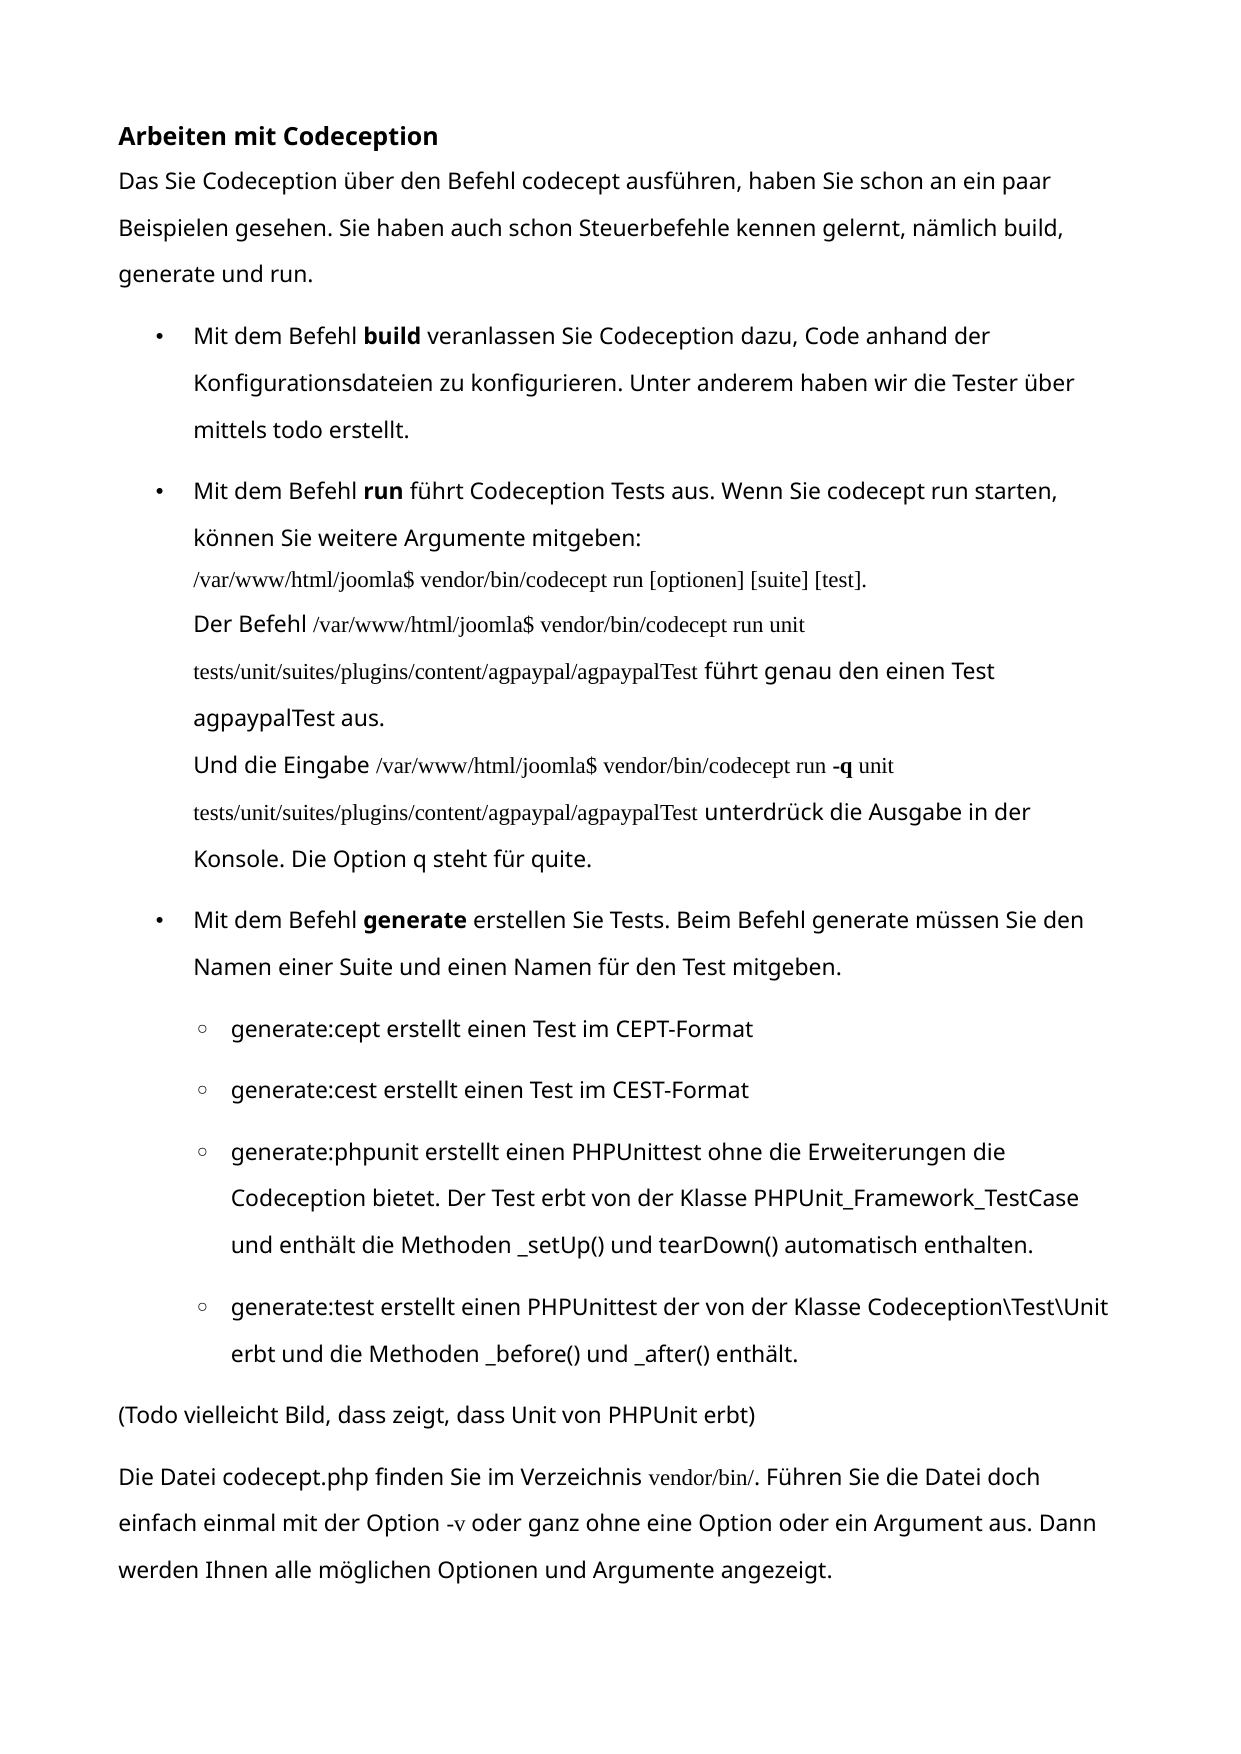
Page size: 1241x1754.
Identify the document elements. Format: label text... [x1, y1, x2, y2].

text Das Sie Codeception über den Befehl codecept ausführen, haben Sie schon an ein paar Beispielen gesehen. Sie haben auch schon Steuerbefehle kennen gelernt, nämlich build, generate und run. [118, 165, 1122, 290]
list generate:phpunit erstellt einen PHPUnittest ohne die Erweiterungen die Codeception bietet. Der Test erbt von der Klasse PHPUnit_Framework_TestCase und enthält die Methoden _setUp() und tearDown() automatisch enthalten. [193, 1135, 1122, 1260]
list Mit dem Befehl run führt Codeception Tests aus. Wenn Sie codecept run starten, können Sie weitere Argumente mitgeben: /var/www/html/joomla$ vendor/bin/codecept run [optionen] [suite] [test]. Der Befehl /var/www/html/joomla$ vendor/bin/codecept run unit tests/unit/suites/plugins/content/agpaypal/agpaypalTest führt genau den einen Test agpaypalTest aus. Und die Eingabe /var/www/html/joomla$ vendor/bin/codecept run -q unit tests/unit/suites/plugins/content/agpaypal/agpaypalTest unterdrück die Ausgabe in der Konsole. Die Option q steht für quite. [156, 475, 1122, 874]
text Die Datei codecept.php finden Sie im Verzeichnis vendor/bin/. Führen Sie die Datei doch einfach einmal mit der Option -v oder ganz ohne eine Option oder ein Argument aus. Dann werden Ihnen alle möglichen Optionen und Argumente angezeigt. [118, 1460, 1122, 1585]
list generate:test erstellt einen PHPUnittest der von der Klasse Codeception\Test\Unit erbt und die Methoden _before() und _after() enthält. [193, 1291, 1122, 1369]
list Mit dem Befehl generate erstellen Sie Tests. Beim Befehl generate müssen Sie den Namen einer Suite und einen Namen für den Test mitgeben. [156, 904, 1122, 982]
list generate:cest erstellt einen Test im CEST-Format [193, 1074, 1122, 1105]
text (Todo vielleicht Bild, dass zeigt, dass Unit von PHPUnit erbt) [118, 1399, 1122, 1430]
list generate:cept erstellt einen Test im CEPT-Format [193, 1012, 1122, 1044]
subtitle Arbeiten mit Codeception [118, 118, 1122, 152]
list Mit dem Befehl build veranlassen Sie Codeception dazu, Code anhand der Konfigurationsdateien zu konfigurieren. Unter anderem haben wir die Tester über mittels todo erstellt. [156, 320, 1122, 445]
